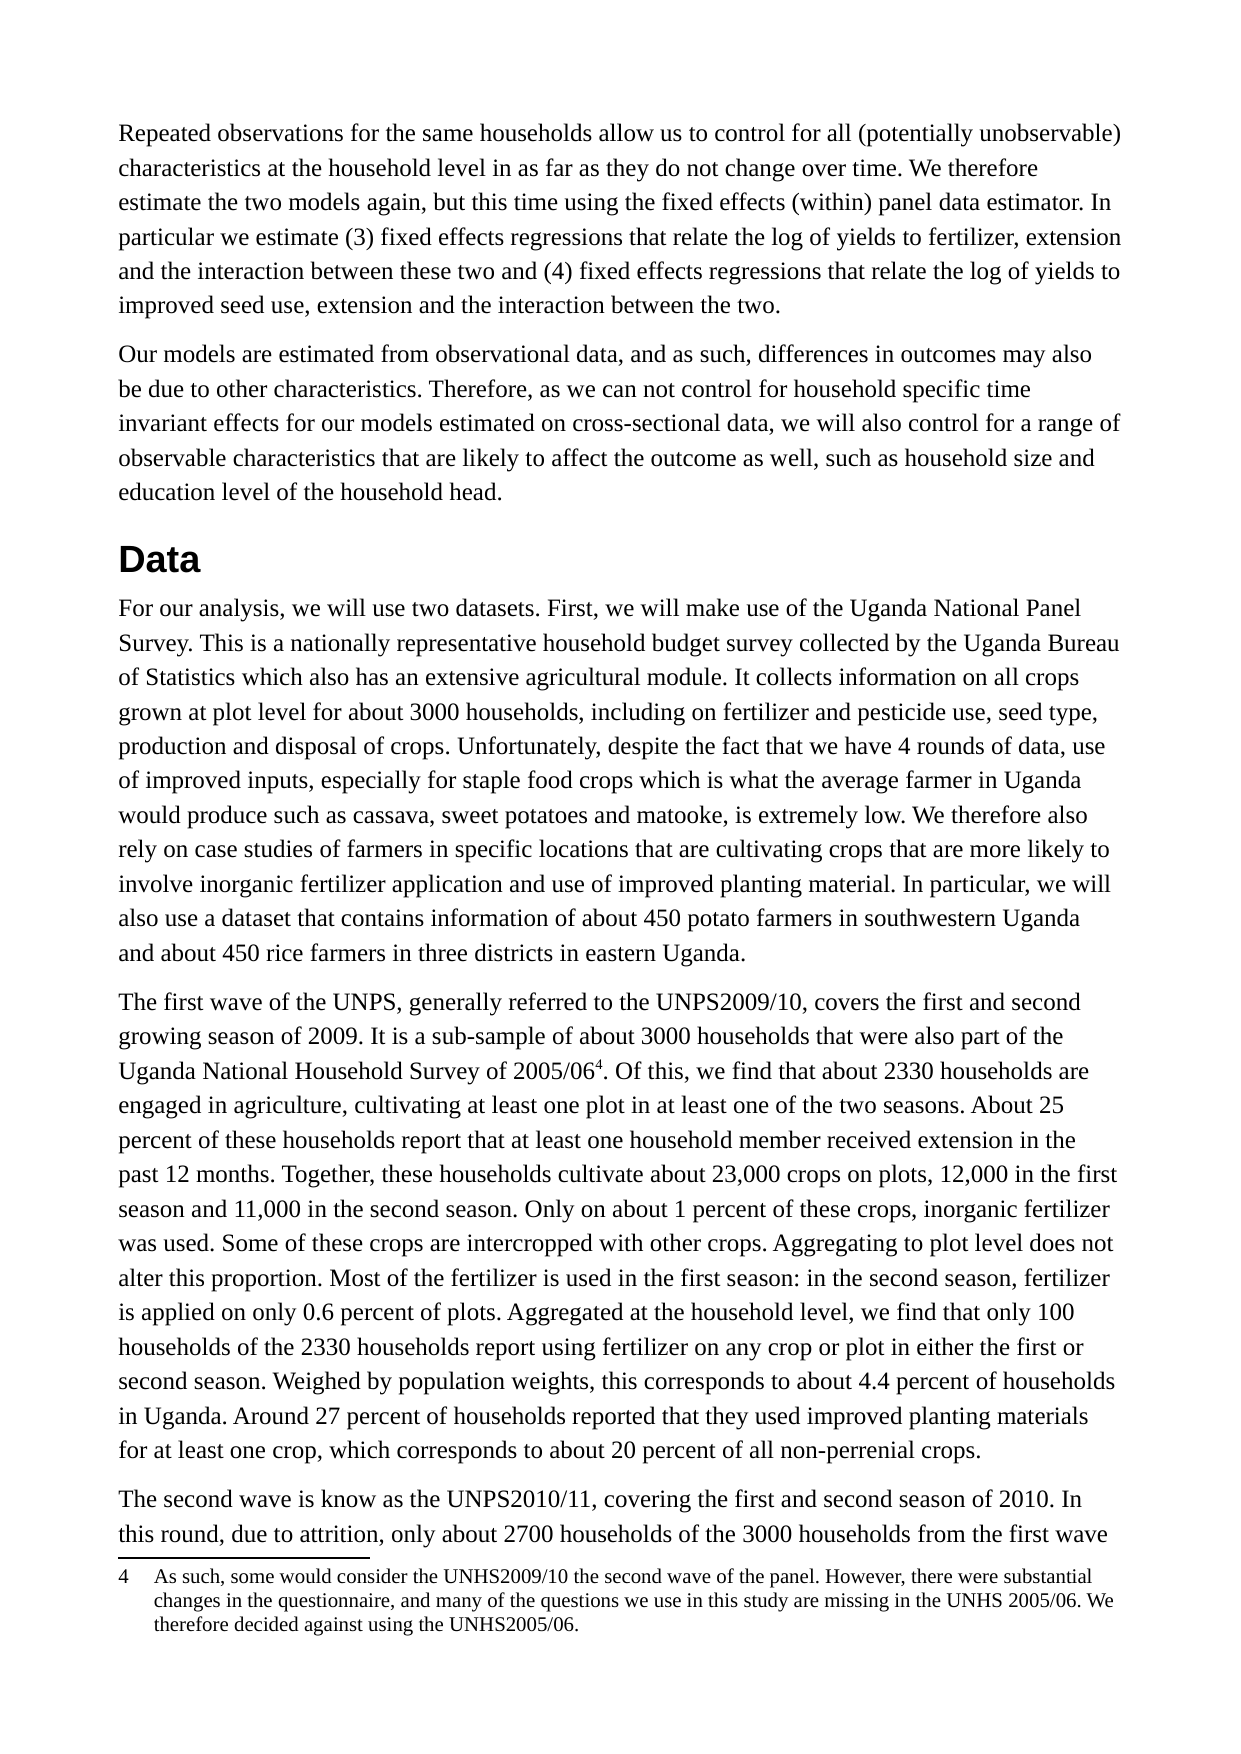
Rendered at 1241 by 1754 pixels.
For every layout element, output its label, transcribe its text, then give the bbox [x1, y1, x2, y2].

text The second wave is know as the UNPS2010/11, covering the first and second season of 2010. In this round, due to attrition, only about 2700 households of the 3000 households from the first wave [118, 1484, 1122, 1547]
text Repeated observations for the same households allow us to control for all (potentially unobservable) characteristics at the household level in as far as they do not change over time. We therefore estimate the two models again, but this time using the fixed effects (within) panel data estimator. In particular we estimate (3) fixed effects regressions that relate the log of yields to fertilizer, extension and the interaction between these two and (4) fixed effects regressions that relate the log of yields to improved seed use, extension and the interaction between the two. [118, 118, 1122, 319]
text Our models are estimated from observational data, and as such, differences in outcomes may also be due to other characteristics. Therefore, as we can not control for household specific time invariant effects for our models estimated on cross-sectional data, we will also control for a range of observable characteristics that are likely to affect the outcome as well, such as household size and education level of the household head. [118, 339, 1122, 506]
subtitle Data [118, 537, 1122, 581]
text As such, some would consider the UNHS2009/10 the second wave of the panel. However, there were substantial changes in the questionnaire, and many of the questions we use in this study are missing in the UNHS 2005/06. We therefore decided against using the UNHS2005/06. [118, 1564, 1122, 1636]
text For our analysis, we will use two datasets. First, we will make use of the Uganda National Panel Survey. This is a nationally representative household budget survey collected by the Uganda Bureau of Statistics which also has an extensive agricultural module. It collects information on all crops grown at plot level for about 3000 households, including on fertilizer and pesticide use, seed type, production and disposal of crops. Unfortunately, despite the fact that we have 4 rounds of data, use of improved inputs, especially for staple food crops which is what the average farmer in Uganda would produce such as cassava, sweet potatoes and matooke, is extremely low. We therefore also rely on case studies of farmers in specific locations that are cultivating crops that are more likely to involve inorganic fertilizer application and use of improved planting material. In particular, we will also use a dataset that contains information of about 450 potato farmers in southwestern Uganda and about 450 rice farmers in three districts in eastern Uganda. [118, 593, 1122, 967]
text The first wave of the UNPS, generally referred to the UNPS2009/10, covers the first and second growing season of 2009. It is a sub-sample of about 3000 households that were also part of the Uganda National Household Survey of 2005/06. Of this, we find that about 2330 households are engaged in agriculture, cultivating at least one plot in at least one of the two seasons. About 25 percent of these households report that at least one household member received extension in the past 12 months. Together, these households cultivate about 23,000 crops on plots, 12,000 in the first season and 11,000 in the second season. Only on about 1 percent of these crops, inorganic fertilizer was used. Some of these crops are intercropped with other crops. Aggregating to plot level does not alter this proportion. Most of the fertilizer is used in the first season: in the second season, fertilizer is applied on only 0.6 percent of plots. Aggregated at the household level, we find that only 100 households of the 2330 households report using fertilizer on any crop or plot in either the first or second season. Weighed by population weights, this corresponds to about 4.4 percent of households in Uganda. Around 27 percent of households reported that they used improved planting materials for at least one crop, which corresponds to about 20 percent of all non-perrenial crops. [118, 987, 1122, 1464]
